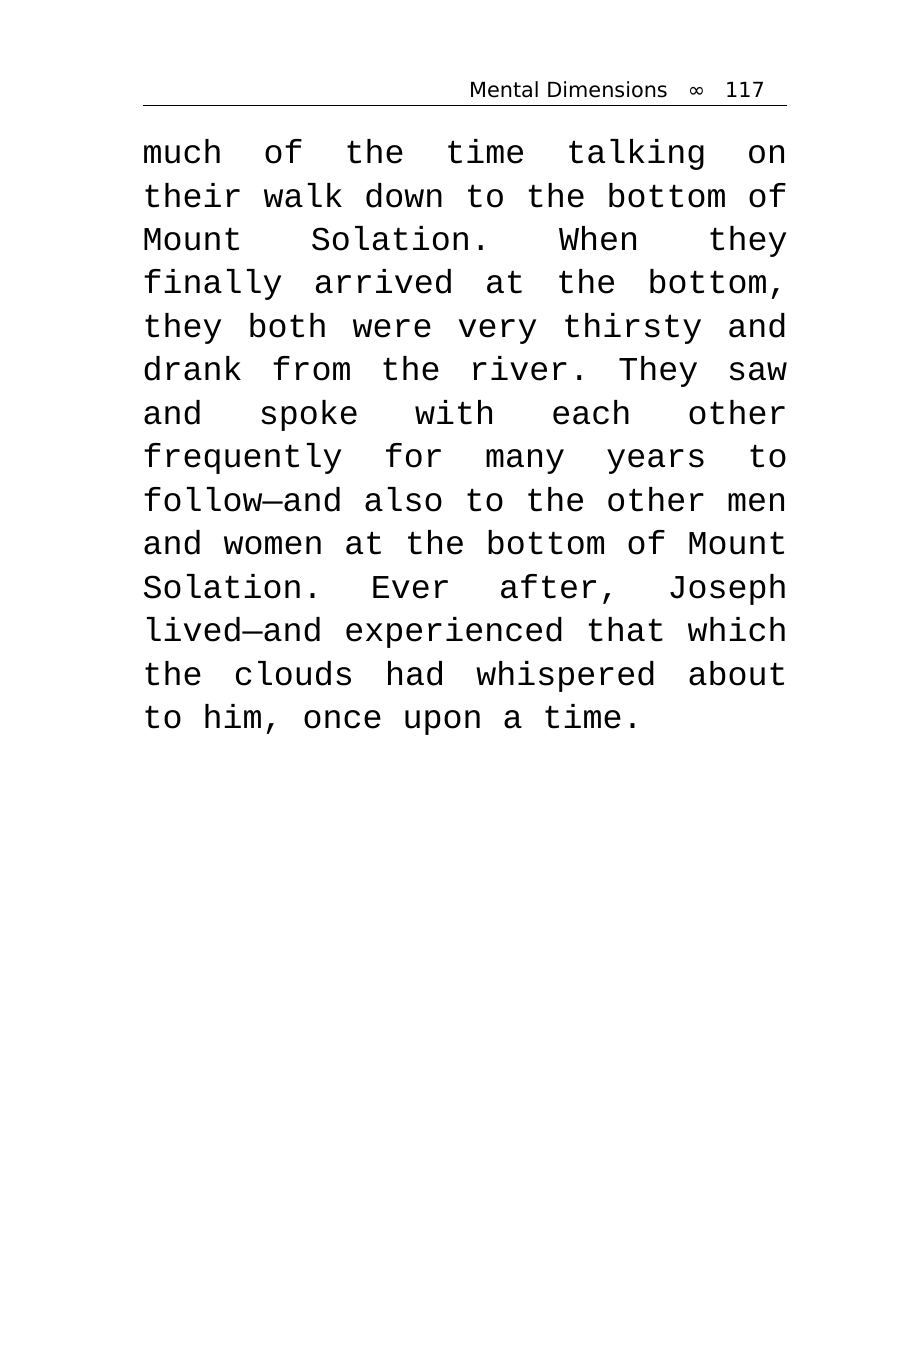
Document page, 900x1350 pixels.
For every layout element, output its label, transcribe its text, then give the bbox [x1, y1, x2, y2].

text much of the time talking on their walk down to the bottom of Mount Solation. When they finally arrived at the bottom, they both were very thirsty and drank from the river. They saw and spoke with each other frequently for many years to follow—and also to the other men and women at the bottom of Mount Solation. Ever after, Joseph lived—and experienced that which the clouds had whispered about to him, once upon a time. [142, 136, 787, 738]
